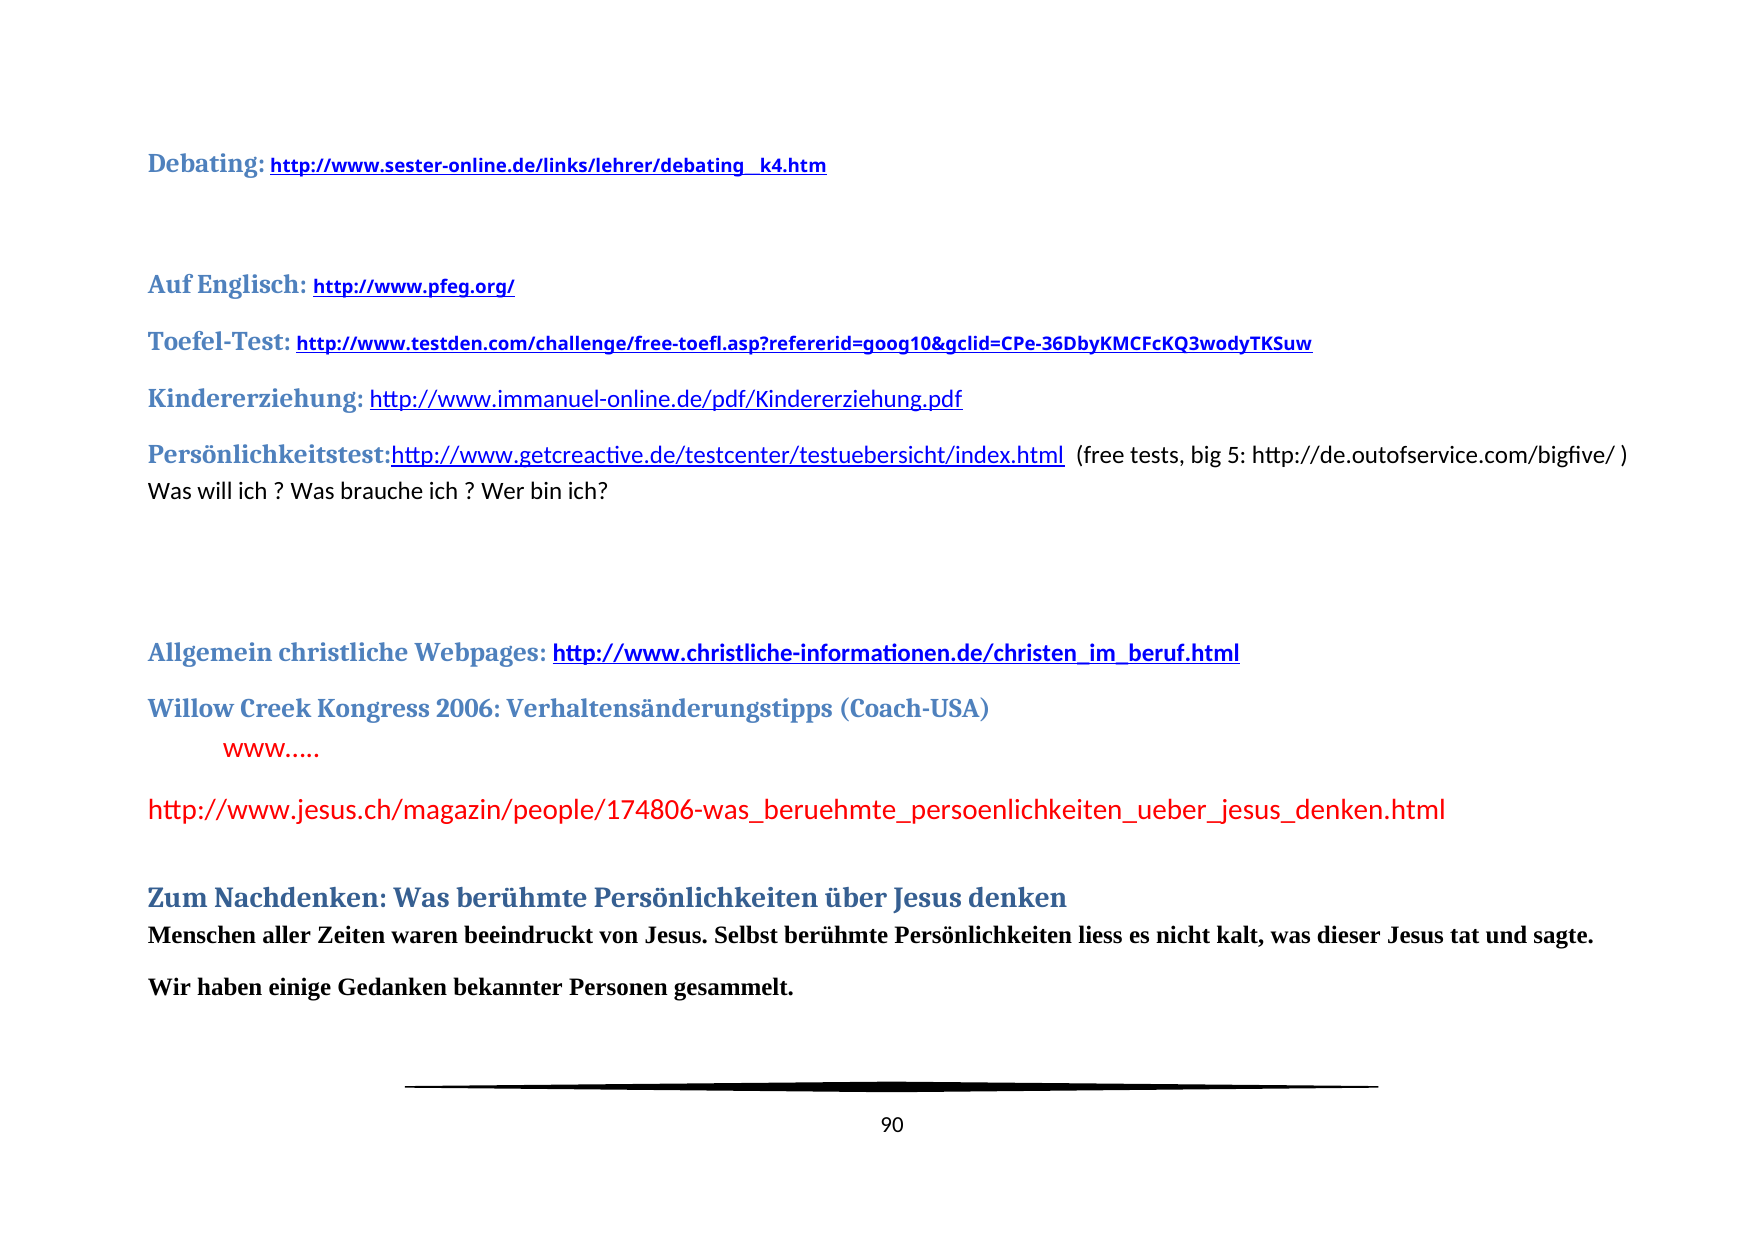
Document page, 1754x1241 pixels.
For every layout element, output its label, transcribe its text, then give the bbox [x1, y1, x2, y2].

text Toefel-Test: http://www.testden.com/challenge/free-toefl.asp?refererid=goog10&gclid=CPe-36DbyKMCFcKQ3wodyTKSuw [148, 326, 1636, 357]
text Persönlichkeitstest:http://www.getcreactive.de/testcenter/testuebersicht/index.html (free tests, big 5: http://de.outofservice.com/bigfive/ ) Was will ich ? Was brauche ich ? Wer bin ich? [148, 439, 1636, 505]
text Kindererziehung: http://www.immanuel-online.de/pdf/Kindererziehung.pdf [148, 383, 1636, 414]
subtitle Debating: http://www.sester-online.de/links/lehrer/debating__k4.htm [148, 148, 1636, 179]
subtitle Zum Nachdenken: Was berühmte Persönlichkeiten über Jesus denken [148, 882, 1636, 915]
text http://www.jesus.ch/magazin/people/174806-was_beruehmte_persoenlichkeiten_ueber_jesus_denken.html [148, 791, 1636, 826]
subtitle Willow Creek Kongress 2006: Verhaltensänderungstipps (Coach-USA) [148, 693, 1636, 724]
text Auf Englisch: http://www.pfeg.org/ [148, 269, 1636, 301]
text Menschen aller Zeiten waren beeindruckt von Jesus. Selbst berühmte Persönlichkeiten liess es nicht kalt, was dieser Jesus tat und sagte. Wir haben einige Gedanken bekannter Personen gesammelt. [148, 920, 1636, 1001]
text Allgemein christliche Webpages: http://www.christliche-informationen.de/christen_im_beruf.html [148, 637, 1636, 668]
text www….. [223, 729, 1636, 764]
